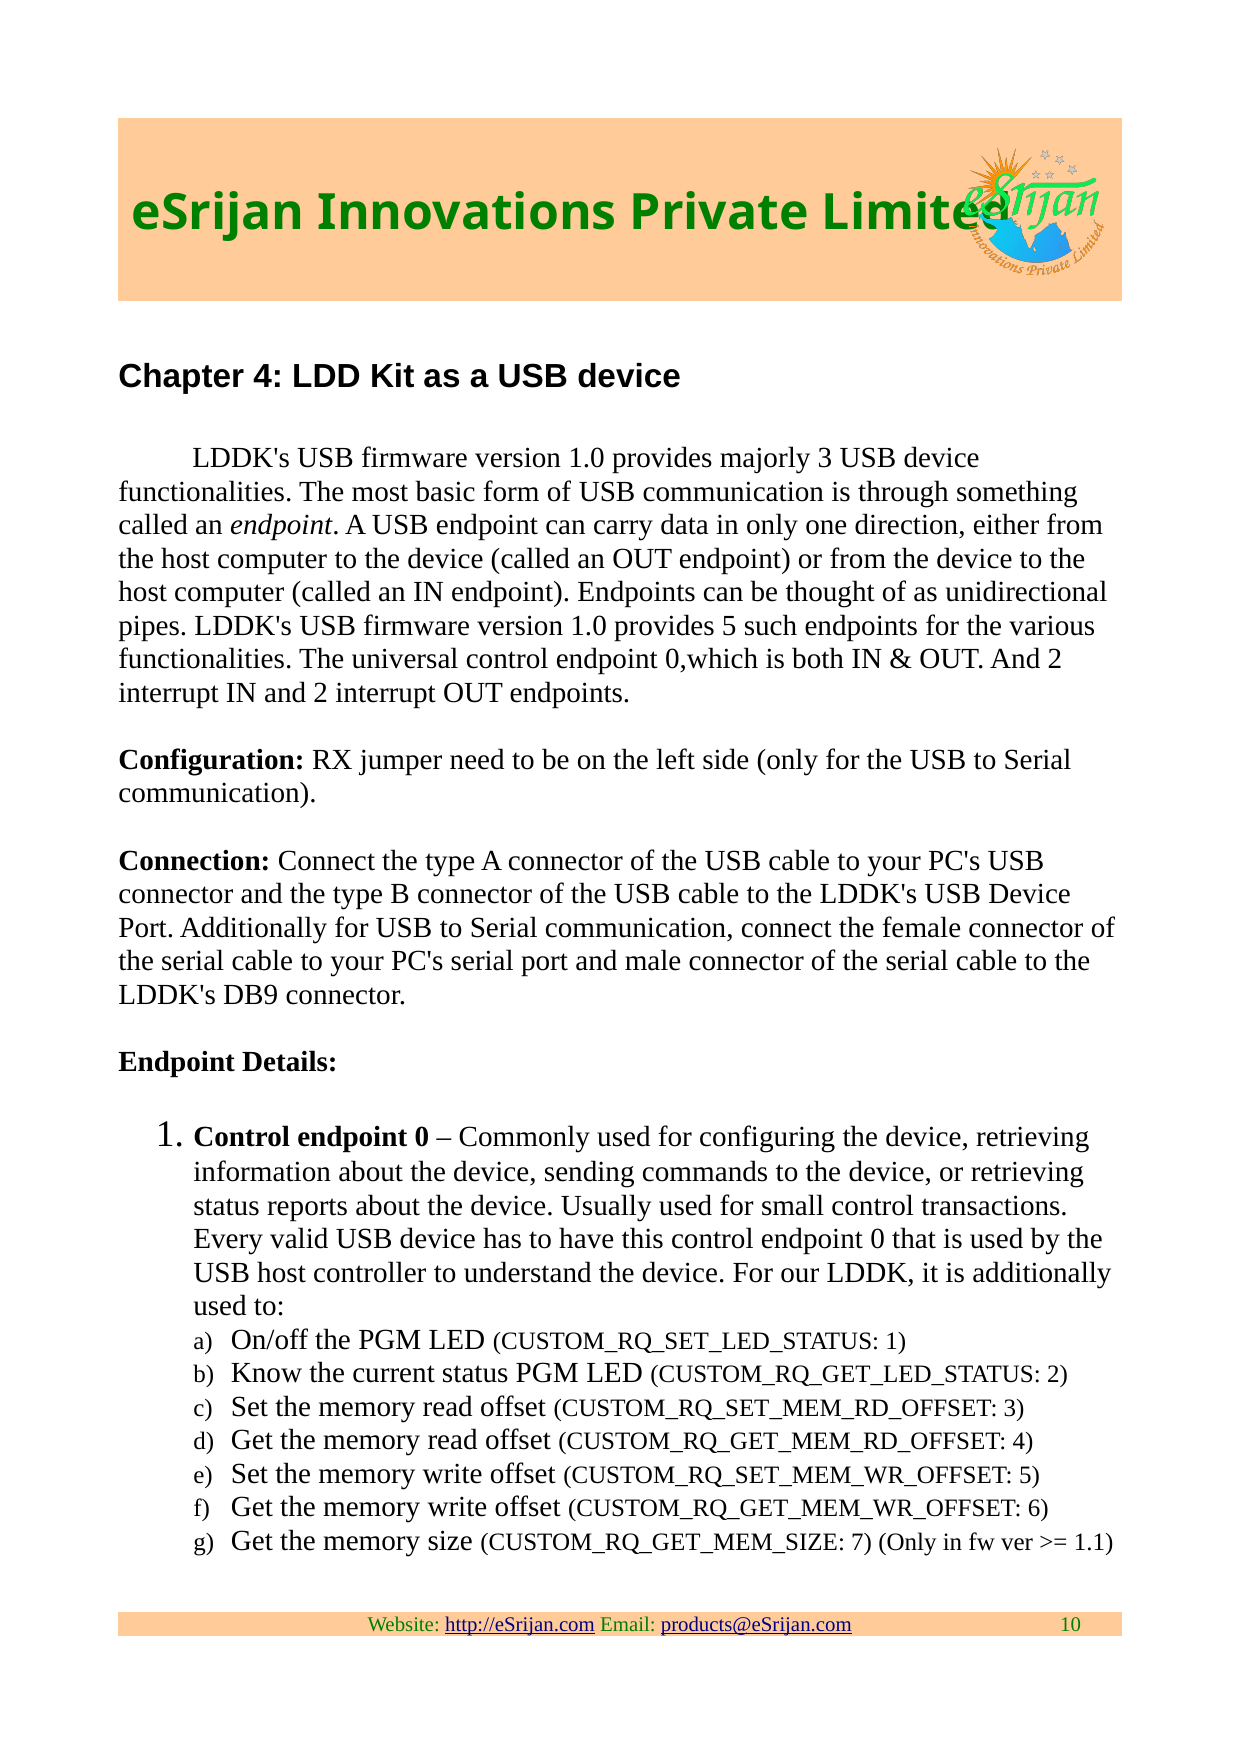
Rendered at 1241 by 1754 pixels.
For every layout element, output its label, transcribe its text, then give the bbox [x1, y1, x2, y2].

text Configuration: RX jumper need to be on the left side (only for the USB to Serial communication). [118, 742, 1122, 809]
list Set the memory write offset (CUSTOM_RQ_SET_MEM_WR_OFFSET: 5) [193, 1456, 1122, 1489]
picture [958, 126, 1114, 282]
list Get the memory write offset (CUSTOM_RQ_GET_MEM_WR_OFFSET: 6) [193, 1489, 1122, 1523]
text Connection: Connect the type A connector of the USB cable to your PC's USB connector and the type B connector of the USB cable to the LDDK's USB Device Port. Additionally for USB to Serial communication, connect the female connector of the serial cable to your PC's serial port and male connector of the serial cable to the LDDK's DB9 connector. [118, 843, 1122, 1010]
list Set the memory read offset (CUSTOM_RQ_SET_MEM_RD_OFFSET: 3) [193, 1389, 1122, 1422]
subtitle Chapter 4: LDD Kit as a USB device [118, 356, 1122, 394]
list Control endpoint 0 – Commonly used for configuring the device, retrieving information about the device, sending commands to the device, or retrieving status reports about the device. Usually used for small control transactions. Every valid USB device has to have this control endpoint 0 that is used by the USB host controller to understand the device. For our LDDK, it is additionally used to: [156, 1111, 1122, 1322]
text LDDK's USB firmware version 1.0 provides majorly 3 USB device functionalities. The most basic form of USB communication is through something called an endpoint. A USB endpoint can carry data in only one direction, either from the host computer to the device (called an OUT endpoint) or from the device to the host computer (called an IN endpoint). Endpoints can be thought of as unidirectional pipes. LDDK's USB firmware version 1.0 provides 5 such endpoints for the various functionalities. The universal control endpoint 0,which is both IN & OUT. And 2 interrupt IN and 2 interrupt OUT endpoints. [118, 440, 1122, 708]
list Get the memory size (CUSTOM_RQ_GET_MEM_SIZE: 7) (Only in fw ver >= 1.1) [193, 1523, 1122, 1557]
text Endpoint Details: [118, 1044, 1122, 1077]
list Know the current status PGM LED (CUSTOM_RQ_GET_LED_STATUS: 2) [193, 1355, 1122, 1389]
list On/off the PGM LED (CUSTOM_RQ_SET_LED_STATUS: 1) [193, 1322, 1122, 1355]
list Get the memory read offset (CUSTOM_RQ_GET_MEM_RD_OFFSET: 4) [193, 1422, 1122, 1456]
